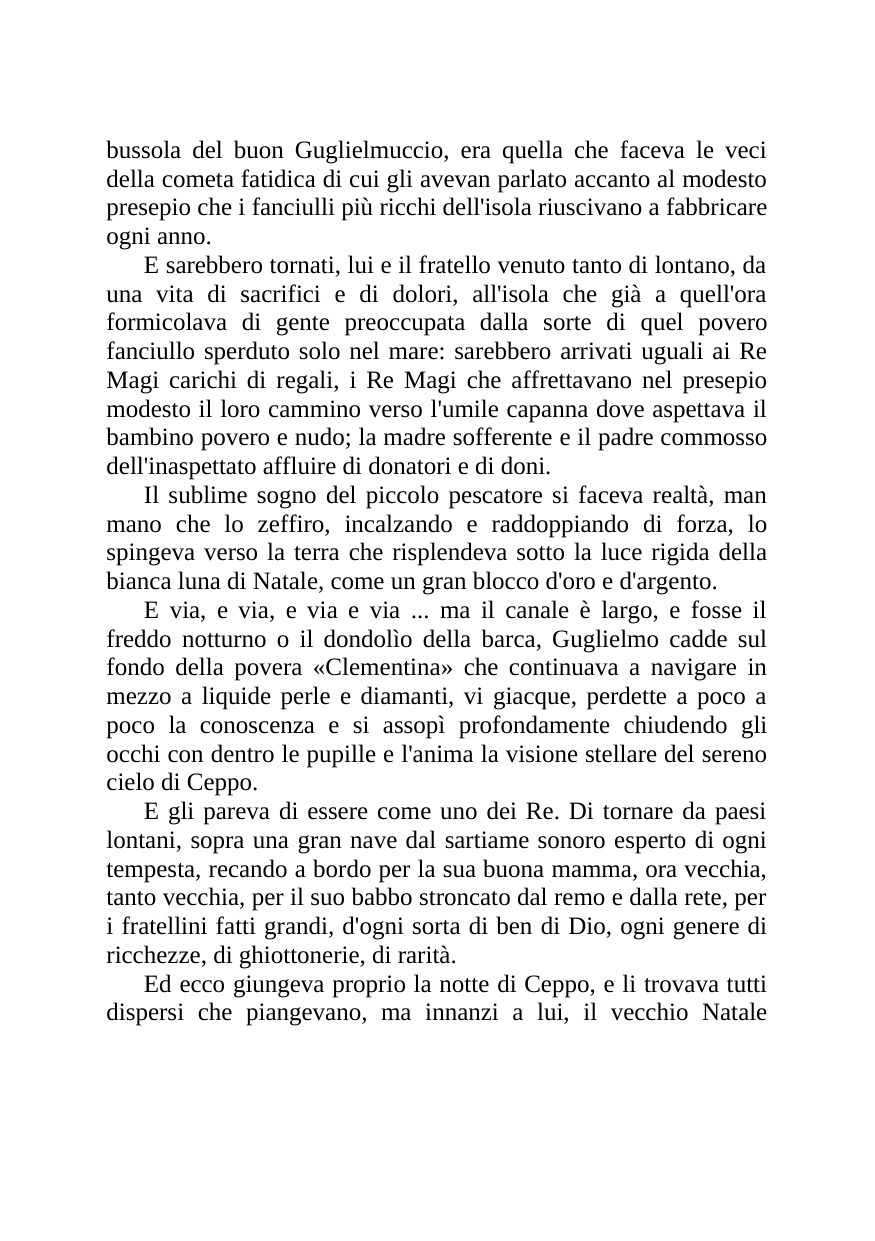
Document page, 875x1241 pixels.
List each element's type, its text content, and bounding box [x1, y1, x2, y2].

text E sarebbero tornati, lui e il fratello venuto tanto di lontano, da una vita di sacrifici e di dolori, all'isola che già a quell'ora formicolava di gente preoccupata dalla sorte di quel povero fanciullo sperduto solo nel mare: sarebbero arrivati uguali ai Re Magi carichi di regali, i Re Magi che affrettavano nel presepio modesto il loro cammino verso l'umile capanna dove aspettava il bambino povero e nudo; la madre sofferente e il padre commosso dell'inaspettato affluire di donatori e di doni. [106, 250, 768, 480]
text E via, e via, e via e via ... ma il canale è largo, e fosse il freddo notturno o il dondolìo della barca, Guglielmo cadde sul fondo della povera «Clementina» che continuava a navigare in mezzo a liquide perle e diamanti, vi giacque, perdette a poco a poco la conoscenza e si assopì profondamente chiudendo gli occhi con dentro le pupille e l'anima la visione stellare del sereno cielo di Ceppo. [106, 595, 768, 796]
text bussola del buon Guglielmuccio, era quella che faceva le veci della cometa fatidica di cui gli avevan parlato accanto al modesto presepio che i fanciulli più ricchi dell'isola riuscivano a fabbricare ogni anno. [106, 135, 768, 250]
text Il sublime sogno del piccolo pescatore si faceva realtà, man mano che lo zeffiro, incalzando e raddoppiando di forza, lo spingeva verso la terra che risplendeva sotto la luce rigida della bianca luna di Natale, come un gran blocco d'oro e d'argento. [106, 480, 768, 595]
text Ed ecco giungeva proprio la notte di Ceppo, e li trovava tutti dispersi che piangevano, ma innanzi a lui, il vecchio Natale [106, 969, 768, 1026]
text E gli pareva di essere come uno dei Re. Di tornare da paesi lontani, sopra una gran nave dal sartiame sonoro esperto di ogni tempesta, recando a bordo per la sua buona mamma, ora vecchia, tanto vecchia, per il suo babbo stroncato dal remo e dalla rete, per i fratellini fatti grandi, d'ogni sorta di ben di Dio, ogni genere di ricchezze, di ghiottonerie, di rarità. [106, 796, 768, 969]
